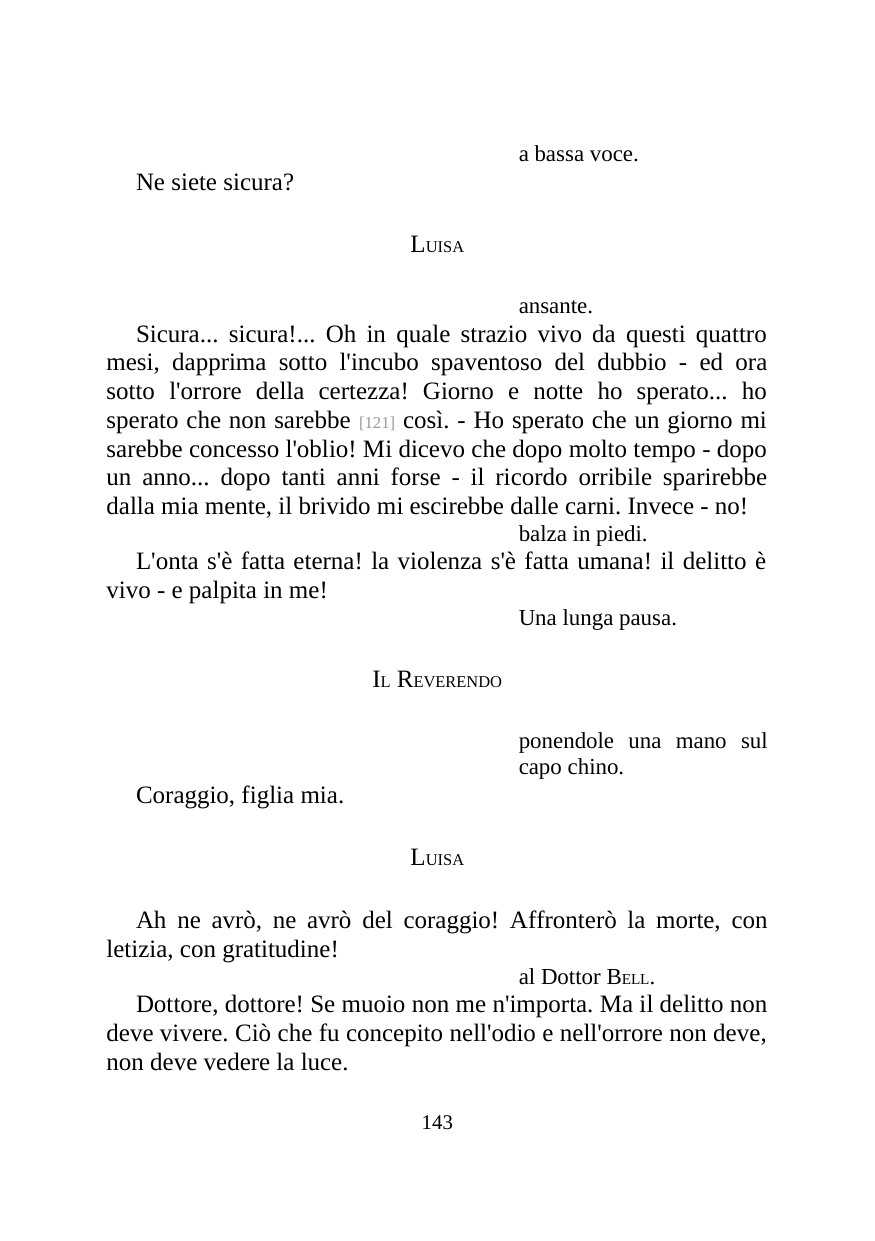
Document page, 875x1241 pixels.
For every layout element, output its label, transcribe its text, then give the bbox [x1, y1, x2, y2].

text a bassa voce. [518, 140, 768, 167]
text Sicura... sicura!... Oh in quale strazio vivo da questi quattro mesi, dapprima sotto l'incubo spaventoso del dubbio - ed ora sotto l'orrore della certezza! Giorno e notte ho sperato... ho sperato che non sarebbe [121] così. - Ho sperato che un giorno mi sarebbe concesso l'oblio! Mi dicevo che dopo molto tempo - dopo un anno... dopo tanti anni forse - il ricordo orribile sparirebbe dalla mia mente, il brivido mi escirebbe dalle carni. Invece - no! [106, 319, 768, 520]
text Una lunga pausa. [518, 604, 768, 630]
text al Dottor Bell. [518, 963, 768, 989]
text Coraggio, figlia mia. [106, 780, 768, 808]
text Ne siete sicura? [106, 167, 768, 195]
text ansante. [518, 292, 768, 319]
text L'onta s'è fatta eterna! la violenza s'è fatta umana! il delitto è vivo - e palpita in me! [106, 546, 768, 604]
text Luisa [106, 842, 768, 871]
text balza in piedi. [518, 520, 768, 546]
text Luisa [106, 229, 768, 258]
text ponendole una mano sul capo chino. [518, 727, 768, 780]
text Ah ne avrò, ne avrò del coraggio! Affronterò la morte, con letizia, con gratitudine! [106, 905, 768, 963]
text Dottore, dottore! Se muoio non me n'importa. Ma il delitto non deve vivere. Ciò che fu concepito nell'odio e nell'orrore non deve, non deve vedere la luce. [106, 989, 768, 1075]
text Il Reverendo [106, 664, 768, 693]
